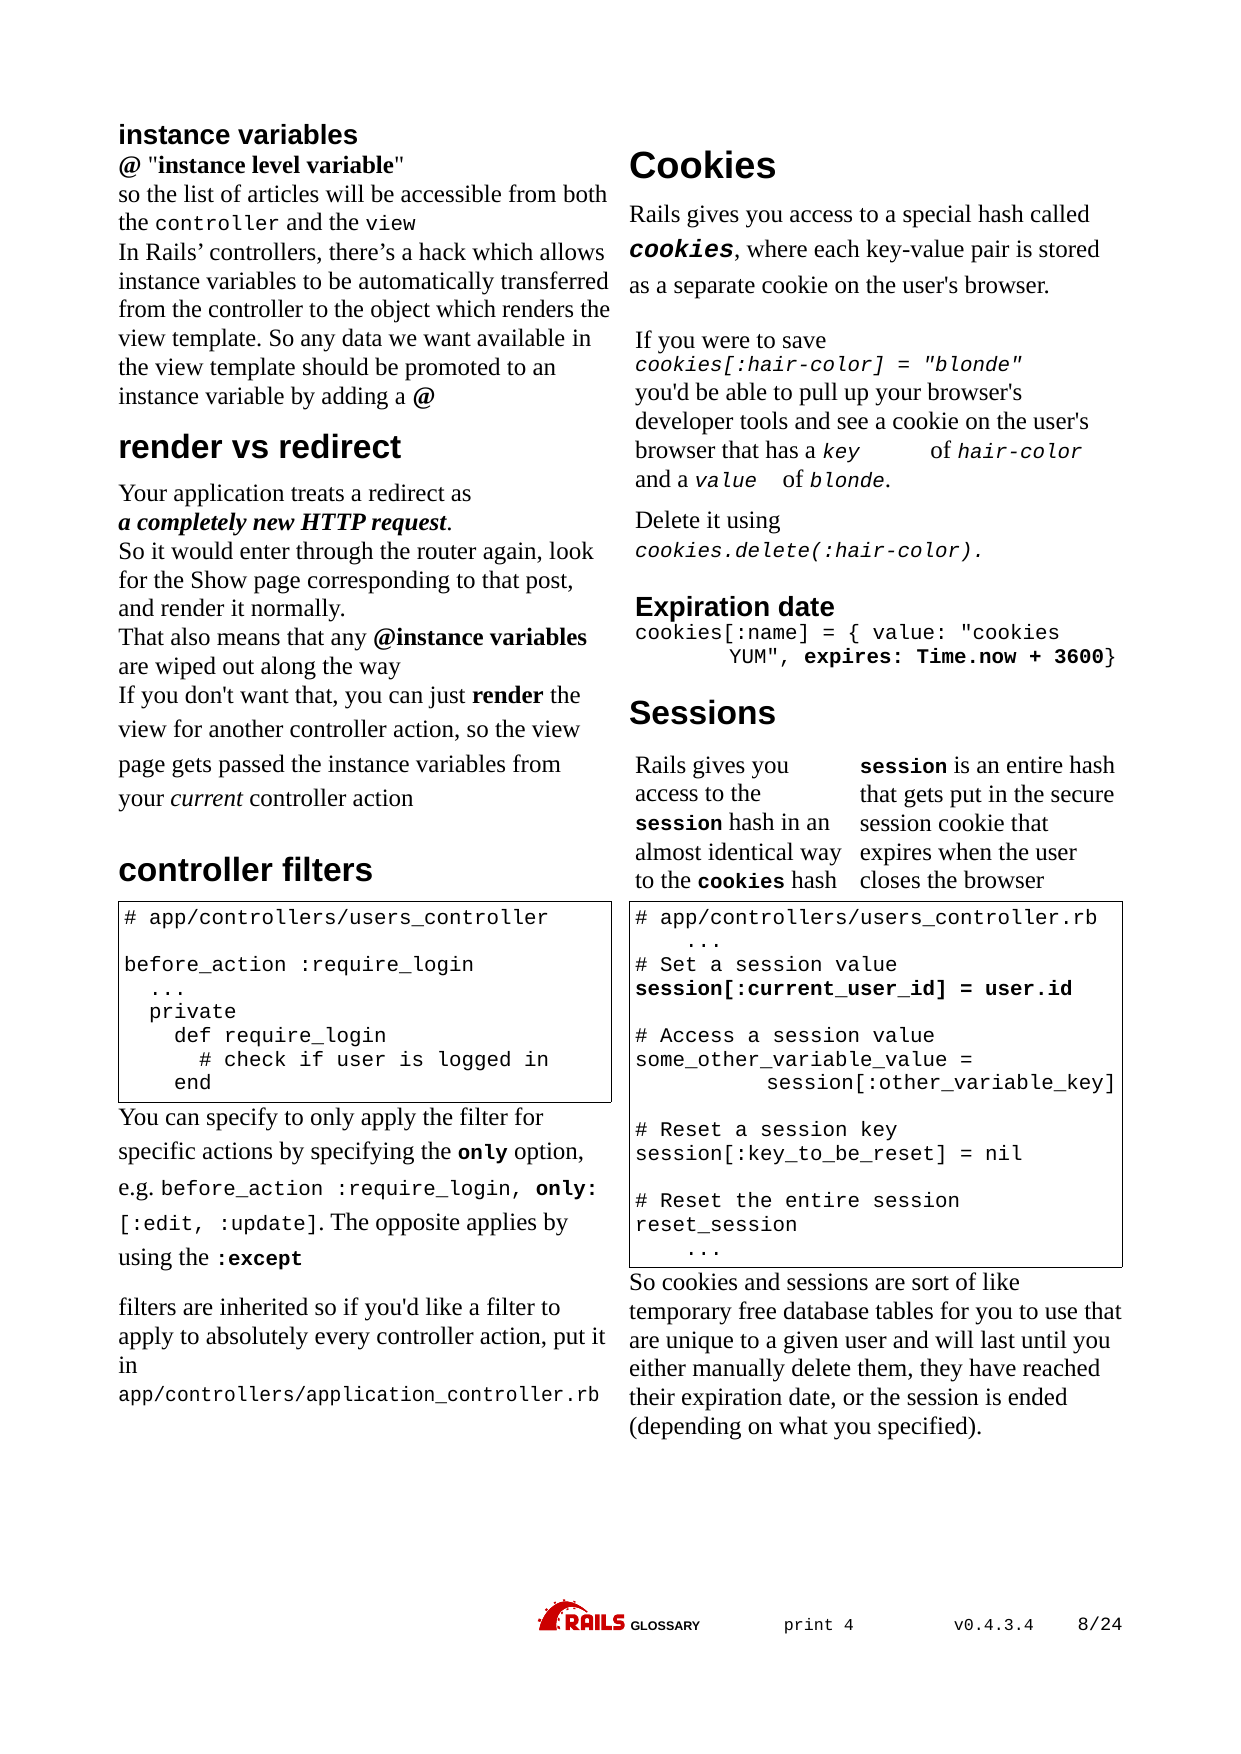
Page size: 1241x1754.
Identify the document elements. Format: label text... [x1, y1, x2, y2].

text filters are inherited so if you'd like a filter to apply to absolutely every controller action, put it in app/controllers/application_controller.rb [118, 1292, 611, 1408]
table_cell Expiration date cookies[:name] = { value: "cookies YUM", expires: Time.now + 3600} [629, 570, 1122, 675]
table_header If you were to save cookies[:hair-color] = "blonde" you'd be able to pull up your browser's developer tools and see a cookie on the user's browser that has a key of hair-color and a value of blonde. [629, 319, 1122, 500]
subtitle Cookies [629, 143, 1122, 187]
subtitle instance variables [118, 118, 611, 150]
text That also means that any @instance variables are wiped out along the way [118, 622, 611, 680]
subtitle render vs redirect [118, 427, 611, 466]
text instance variable by adding a @ [118, 381, 611, 409]
text a completely new HTTP request. [118, 507, 611, 536]
text In Rails’ controllers, there’s a hack which allows instance variables to be automatically transferred from the controller to the object which renders the view template. So any data we want available in the view template should be promoted to an [118, 237, 611, 381]
table_header Rails gives you access to the session hash in an almost identical way to the cookies hash [629, 744, 854, 901]
text Rails gives you access to a special hash called cookies, where each key-value pair is stored as a separate cookie on the user's browser. [629, 199, 1122, 299]
table_header # app/controllers/users_controller before_action :require_login ... private def require_login # check if user is logged in end [119, 902, 611, 1102]
text You can specify to only apply the filter for specific actions by specifying the only option, e.g. before_action :require_login, only: [:edit, :update]. The opposite applies by using the :except [118, 1103, 611, 1272]
text so the list of articles will be accessible from both the controller and the view [118, 179, 611, 237]
text So it would enter through the router again, look for the Show page corresponding to that post, and render it normally. [118, 536, 611, 622]
subtitle Sessions [629, 693, 1122, 731]
text So cookies and sessions are sort of like temporary free database tables for you to use that are unique to a given user and will last until you either manually delete them, they have reached their expiration date, or the session is ended (depending on what you specified). [629, 1268, 1122, 1440]
table_cell # app/controllers/users_controller.rb ... # Set a session value session[:current_user_id] = user.id # Access a session value some_other_variable_value = session[:other_variable_key] # Reset a session key session[:key_to_be_reset] = nil # Reset the entire session reset_session ... [630, 902, 1122, 1267]
subtitle controller filters [118, 850, 611, 888]
text If you don't want that, you can just render the view for another controller action, so the view page gets passed the instance variables from your current controller action [118, 680, 611, 812]
text @ "instance level variable" [118, 150, 611, 179]
table_cell Delete it using cookies.delete(:hair-color). [629, 500, 1122, 570]
table_header session is an entire hash that gets put in the secure session cookie that expires when the user closes the browser [854, 744, 1122, 901]
text Your application treats a redirect as [118, 478, 611, 507]
